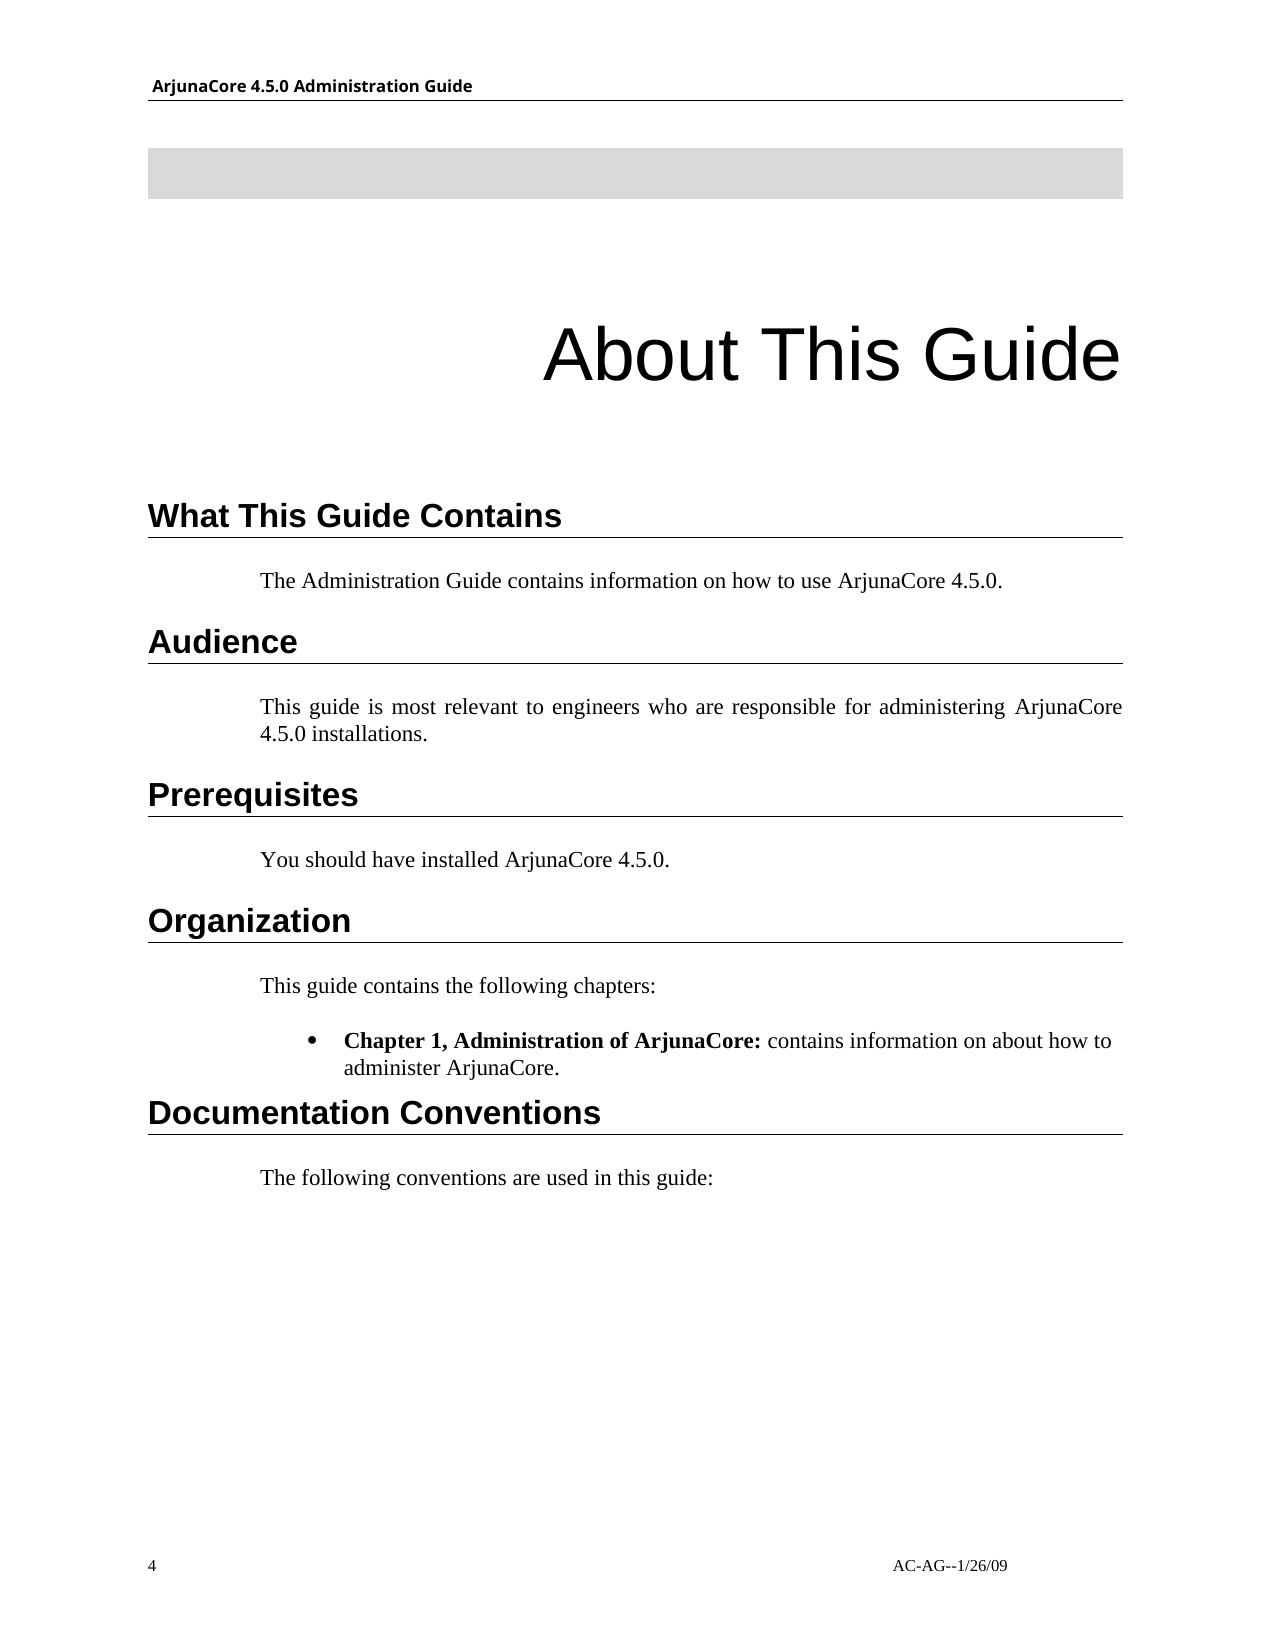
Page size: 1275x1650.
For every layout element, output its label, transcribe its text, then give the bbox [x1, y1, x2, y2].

subtitle Prerequisites [148, 775, 1123, 816]
text You should have installed ArjunaCore 4.4.0. [260, 846, 1123, 872]
text This guide is most relevant to engineers who are responsible for administering ArjunaCore 4.4.0 installations. [260, 693, 1123, 746]
subtitle Audience [148, 622, 1123, 663]
text The Administration Guide contains information on how to use ArjunaCore 4.4.0. [260, 567, 1123, 593]
text This guide contains the following chapters: [260, 972, 1123, 998]
subtitle Documentation Conventions [148, 1093, 1123, 1134]
subtitle What This Guide Contains [148, 496, 1123, 537]
list Chapter 1, Administration of ArjunaCore: contains information on about how to administer ArjunaCore. [308, 1028, 1123, 1080]
title About This Guide [263, 224, 1123, 396]
text The following conventions are used in this guide: [260, 1164, 1123, 1190]
subtitle Organization [148, 901, 1123, 942]
